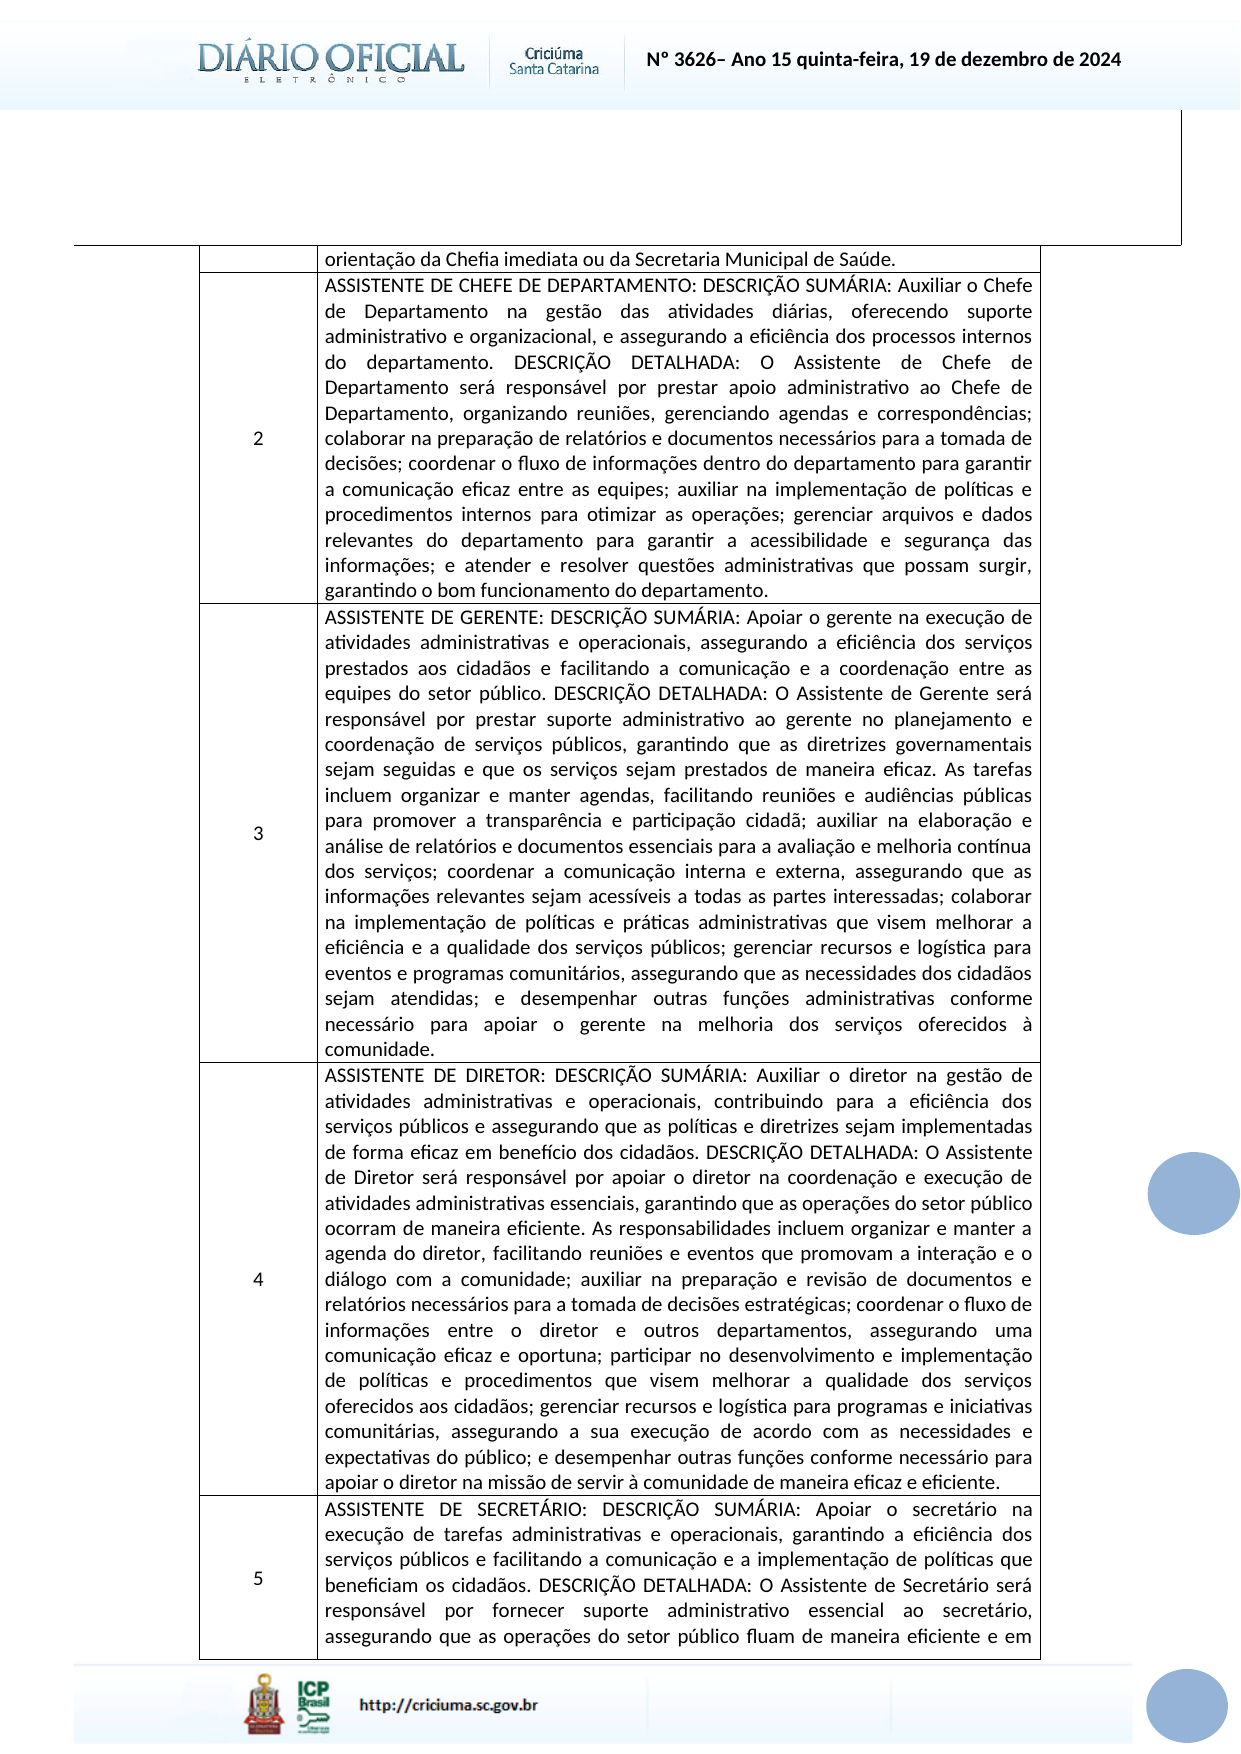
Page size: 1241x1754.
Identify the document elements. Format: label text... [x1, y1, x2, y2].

table_cell 3 [200, 604, 317, 1062]
table_cell ASSISTENTE DE GERENTE: DESCRIÇÃO SUMÁRIA: Apoiar o gerente na execução de atividades administrativas e operacionais, assegurando a eficiência dos serviços prestados aos cidadãos e facilitando a comunicação e a coordenação entre as equipes do setor público. DESCRIÇÃO DETALHADA: O Assistente de Gerente será responsável por prestar suporte administrativo ao gerente no planejamento e coordenação de serviços públicos, garantindo que as diretrizes governamentais sejam seguidas e que os serviços sejam prestados de maneira eficaz. As tarefas incluem organizar e manter agendas, facilitando reuniões e audiências públicas para promover a transparência e participação cidadã; auxiliar na elaboração e análise de relatórios e documentos essenciais para a avaliação e melhoria contínua dos serviços; coordenar a comunicação interna e externa, assegurando que as informações relevantes sejam acessíveis a todas as partes interessadas; colaborar na implementação de políticas e práticas administrativas que visem melhorar a eficiência e a qualidade dos serviços públicos; gerenciar recursos e logística para eventos e programas comunitários, assegurando que as necessidades dos cidadãos sejam atendidas; e desempenhar outras funções administrativas conforme necessário para apoiar o gerente na melhoria dos serviços oferecidos à comunidade. [318, 604, 1040, 1062]
table_cell 4 [200, 1063, 317, 1495]
table_cell orientação da Chefia imediata ou da Secretaria Municipal de Saúde. [318, 246, 1040, 272]
table_cell ASSISTENTE DE SECRETÁRIO: DESCRIÇÃO SUMÁRIA: Apoiar o secretário na execução de tarefas administrativas e operacionais, garantindo a eficiência dos serviços públicos e facilitando a comunicação e a implementação de políticas que beneficiam os cidadãos. DESCRIÇÃO DETALHADA: O Assistente de Secretário será responsável por fornecer suporte administrativo essencial ao secretário, assegurando que as operações do setor público fluam de maneira eficiente e em [318, 1496, 1040, 1659]
table_cell [200, 246, 317, 272]
table_cell 2 [200, 273, 317, 603]
table_cell ASSISTENTE DE DIRETOR: DESCRIÇÃO SUMÁRIA: Auxiliar o diretor na gestão de atividades administrativas e operacionais, contribuindo para a eficiência dos serviços públicos e assegurando que as políticas e diretrizes sejam implementadas de forma eficaz em benefício dos cidadãos. DESCRIÇÃO DETALHADA: O Assistente de Diretor será responsável por apoiar o diretor na coordenação e execução de atividades administrativas essenciais, garantindo que as operações do setor público ocorram de maneira eficiente. As responsabilidades incluem organizar e manter a agenda do diretor, facilitando reuniões e eventos que promovam a interação e o diálogo com a comunidade; auxiliar na preparação e revisão de documentos e relatórios necessários para a tomada de decisões estratégicas; coordenar o fluxo de informações entre o diretor e outros departamentos, assegurando uma comunicação eficaz e oportuna; participar no desenvolvimento e implementação de políticas e procedimentos que visem melhorar a qualidade dos serviços oferecidos aos cidadãos; gerenciar recursos e logística para programas e iniciativas comunitárias, assegurando a sua execução de acordo com as necessidades e expectativas do público; e desempenhar outras funções conforme necessário para apoiar o diretor na missão de servir à comunidade de maneira eficaz e eficiente. [318, 1063, 1040, 1495]
table_cell ASSISTENTE DE CHEFE DE DEPARTAMENTO: DESCRIÇÃO SUMÁRIA: Auxiliar o Chefe de Departamento na gestão das atividades diárias, oferecendo suporte administrativo e organizacional, e assegurando a eficiência dos processos internos do departamento. DESCRIÇÃO DETALHADA: O Assistente de Chefe de Departamento será responsável por prestar apoio administrativo ao Chefe de Departamento, organizando reuniões, gerenciando agendas e correspondências; colaborar na preparação de relatórios e documentos necessários para a tomada de decisões; coordenar o fluxo de informações dentro do departamento para garantir a comunicação eficaz entre as equipes; auxiliar na implementação de políticas e procedimentos internos para otimizar as operações; gerenciar arquivos e dados relevantes do departamento para garantir a acessibilidade e segurança das informações; e atender e resolver questões administrativas que possam surgir, garantindo o bom funcionamento do departamento. [318, 273, 1040, 603]
table_cell 5 [200, 1496, 317, 1659]
